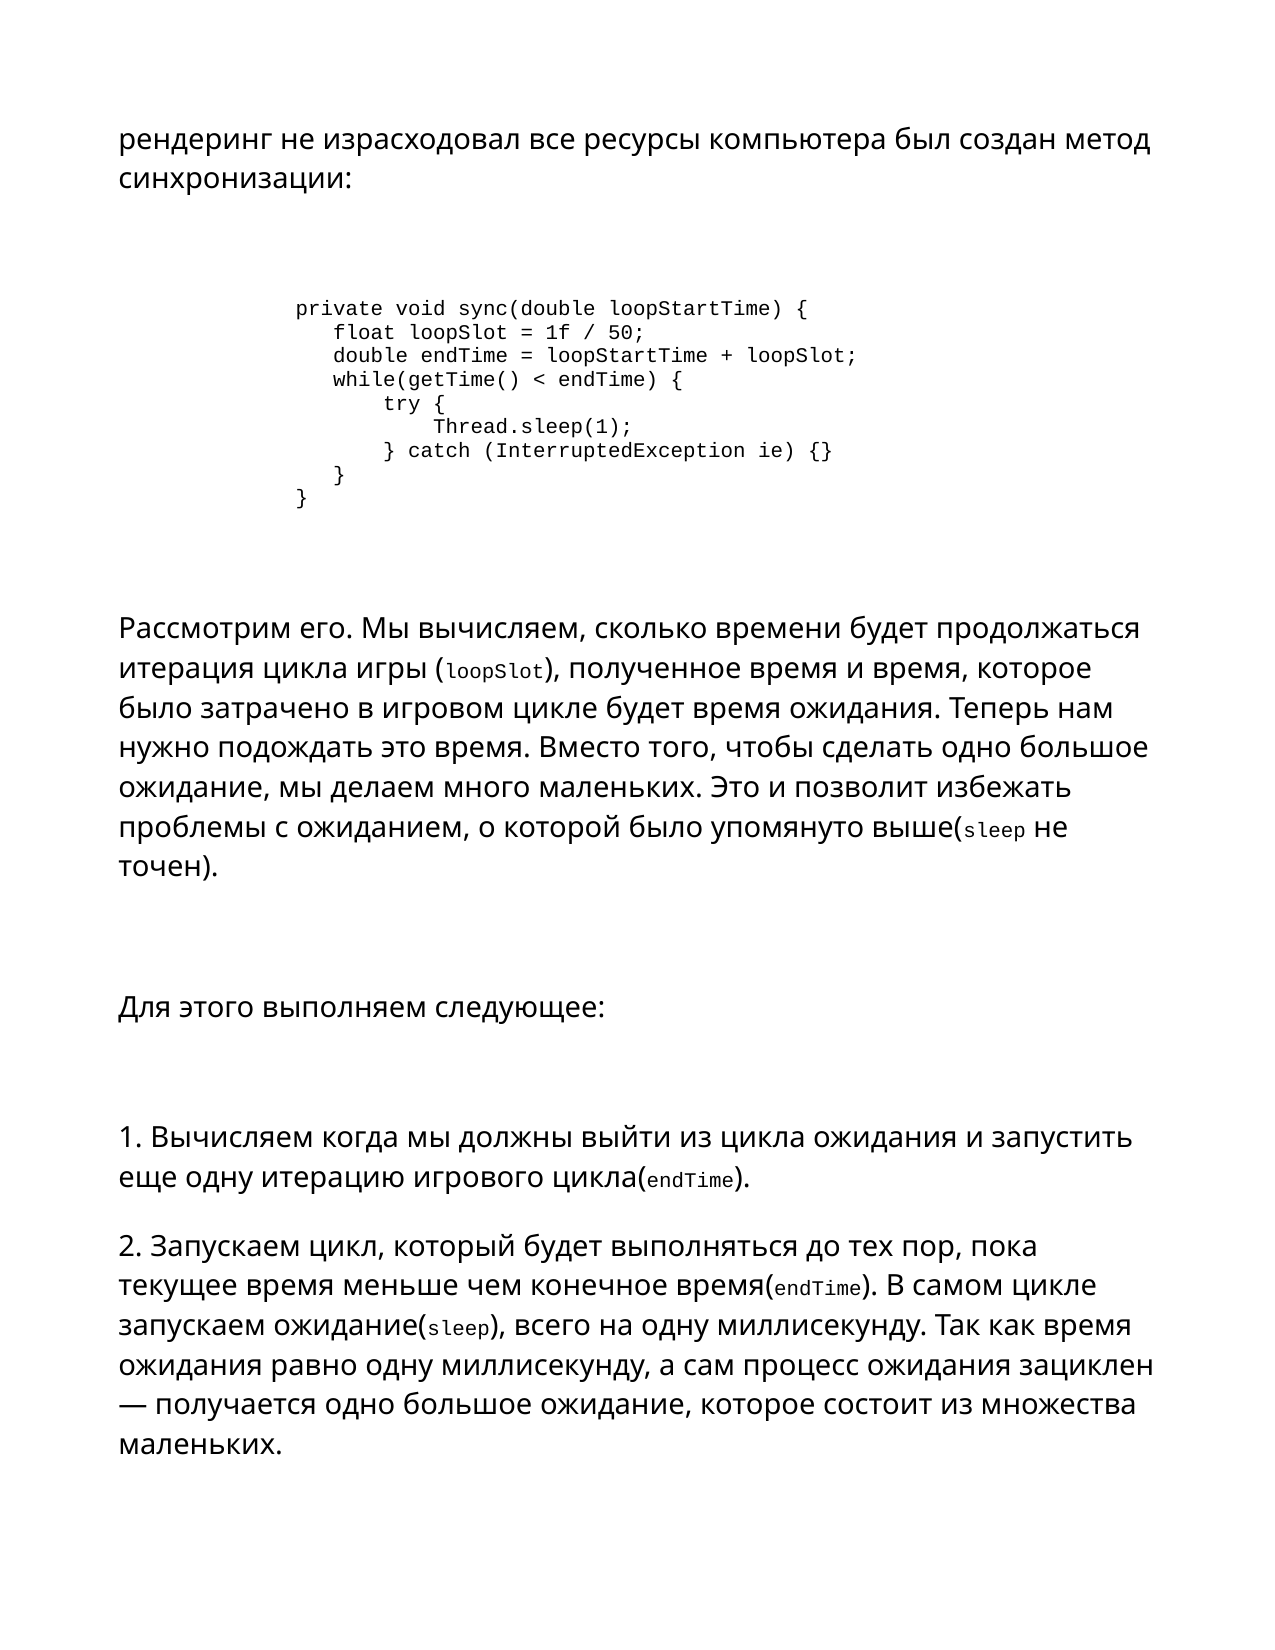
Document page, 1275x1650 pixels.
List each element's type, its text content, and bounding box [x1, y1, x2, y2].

text } [295, 464, 1157, 487]
text try { [295, 393, 1157, 416]
text 2. Запускаем цикл, который будет выполняться до тех пор, пока текущее время меньше чем конечное время(endTime). В самом цикле запускаем ожидание(sleep), всего на одну миллисекунду. Так как время ожидания равно одну миллисекунду, а сам процесс ожидания зациклен — получается одно большое ожидание, которое состоит из множества маленьких. [118, 1225, 1157, 1463]
text рендеринг не израсходовал все ресурсы компьютера был создан метод синхронизации: [118, 118, 1157, 197]
text double endTime = loopStartTime + loopSlot; [295, 345, 1157, 369]
text Рассмотрим его. Мы вычисляем, сколько времени будет продолжаться итерация цикла игры (loopSlot), полученное время и время, которое было затрачено в игровом цикле будет время ожидания. Теперь нам нужно подождать это время. Вместо того, чтобы сделать одно большое ожидание, мы делаем много маленьких. Это и позволит избежать проблемы с ожиданием, о которой было упомянуто выше(sleep не точен). [118, 607, 1157, 885]
text Для этого выполняем следующее: [118, 986, 1157, 1026]
text 1. Вычисляем когда мы должны выйти из цикла ожидания и запустить еще одну итерацию игрового цикла(endTime). [118, 1117, 1157, 1196]
text private void sync(double loopStartTime) { [295, 298, 1157, 322]
text Thread.sleep(1); [295, 416, 1157, 440]
text } catch (InterruptedException ie) {} [295, 440, 1157, 464]
text } [295, 487, 1157, 511]
text float loopSlot = 1f / 50; [295, 322, 1157, 345]
text while(getTime() < endTime) { [295, 369, 1157, 393]
